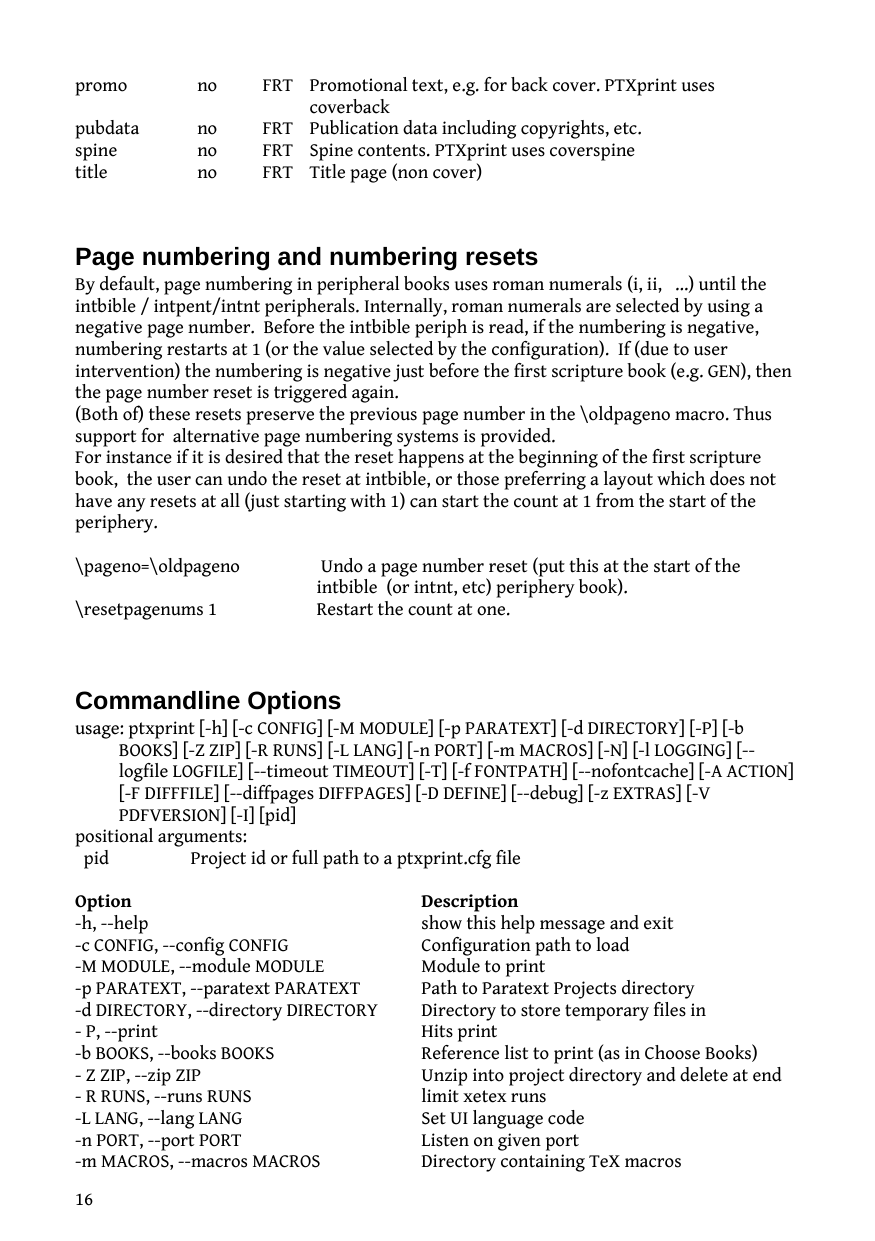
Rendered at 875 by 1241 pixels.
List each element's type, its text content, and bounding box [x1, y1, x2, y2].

table_cell FRT [263, 140, 309, 162]
table_cell promo [75, 75, 197, 118]
table_cell Path to Paratext Projects directory [421, 978, 799, 1000]
table_cell FRT [263, 162, 309, 183]
table_cell limit xetex runs [421, 1086, 799, 1108]
table_header Description [421, 891, 799, 913]
text For instance if it is desired that the reset happens at the beginning of the first scripture book, the user can undo the reset at intbible, or those preferring a layout which does not have any resets at all (just starting with 1) can start the count at 1 from the start of the periphery. [75, 447, 799, 534]
table_cell Publication data including copyrights, etc. [309, 118, 799, 140]
table_cell no [197, 75, 262, 118]
table_cell -h, --help [75, 913, 421, 935]
subtitle Page numbering and numbering resets [75, 242, 799, 271]
table_cell no [197, 118, 262, 140]
table_cell title [75, 162, 197, 183]
table_cell Module to print [421, 956, 799, 978]
table_header Undo a page number reset (put this at the start of the intbible (or intnt, etc) periphery book). [316, 556, 799, 599]
table_cell show this help message and exit [421, 913, 799, 935]
table_cell Title page (non cover) [309, 162, 799, 183]
table_cell -p PARATEXT, --paratext PARATEXT [75, 978, 421, 1000]
table_cell - P, --print [75, 1021, 421, 1043]
table_cell -m MACROS, --macros MACROS [75, 1151, 421, 1173]
table_header Option [75, 891, 421, 913]
table_cell FRT [263, 75, 309, 118]
table_cell Directory containing TeX macros [421, 1151, 799, 1173]
text (Both of) these resets preserve the previous page number in the \oldpageno macro. Thus support for alternative page numbering systems is provided. [75, 404, 799, 447]
table_cell Hits print [421, 1021, 799, 1043]
table_cell -d DIRECTORY, --directory DIRECTORY [75, 1000, 421, 1021]
table_cell Directory to store temporary files in [421, 1000, 799, 1021]
table_cell Configuration path to load [421, 935, 799, 956]
table_cell Reference list to print (as in Choose Books) [421, 1043, 799, 1065]
table_cell pubdata [75, 118, 197, 140]
subtitle Commandline Options [75, 686, 799, 715]
table_cell Unzip into project directory and delete at end [421, 1065, 799, 1086]
table_cell -M MODULE, --module MODULE [75, 956, 421, 978]
table_cell FRT [263, 118, 309, 140]
text usage: ptxprint [-h] [-c CONFIG] [-M MODULE] [-p PARATEXT] [-d DIRECTORY] [-P] [-b BOOKS] [-Z ZIP] [-R RUNS] [-L LANG] [-n PORT] [-m MACROS] [-N] [-l LOGGING] [--logfile LOGFILE] [--timeout TIMEOUT] [-T] [-f FONTPATH] [--nofontcache] [-A ACTION] [-F DIFFFILE] [--diffpages DIFFPAGES] [-D DEFINE] [--debug] [-z EXTRAS] [-V PDFVERSION] [-I] [pid] [75, 718, 799, 826]
text By default, page numbering in peripheral books uses roman numerals (i, ii, …) until the intbible / intpent/intnt peripherals. Internally, roman numerals are selected by using a negative page number. Before the intbible periph is read, if the numbering is negative, numbering restarts at 1 (or the value selected by the configuration). If (due to user intervention) the numbering is negative just before the first scripture book (e.g. GEN), then the page number reset is triggered again. [75, 274, 799, 404]
table_cell -b BOOKS, --books BOOKS [75, 1043, 421, 1065]
table_cell - R RUNS, --runs RUNS [75, 1086, 421, 1108]
table_cell -L LANG, --lang LANG [75, 1108, 421, 1130]
table_cell no [197, 140, 262, 162]
table_cell spine [75, 140, 197, 162]
table_header \pageno=\oldpageno [75, 556, 316, 599]
table_cell -n PORT, --port PORT [75, 1130, 421, 1151]
table_cell Set UI language code [421, 1108, 799, 1130]
table_cell Listen on given port [421, 1130, 799, 1151]
table_cell no [197, 162, 262, 183]
text pid Project id or full path to a ptxprint.cfg file [75, 848, 799, 870]
table_cell Spine contents. PTXprint uses coverspine [309, 140, 799, 162]
table_cell -c CONFIG, --config CONFIG [75, 935, 421, 956]
table_cell Restart the count at one. [316, 599, 799, 627]
table_cell \resetpagenums 1 [75, 599, 316, 627]
table_cell - Z ZIP, --zip ZIP [75, 1065, 421, 1086]
table_cell Promotional text, e.g. for back cover. PTXprint uses coverback [309, 75, 799, 118]
text positional arguments: [75, 826, 799, 848]
